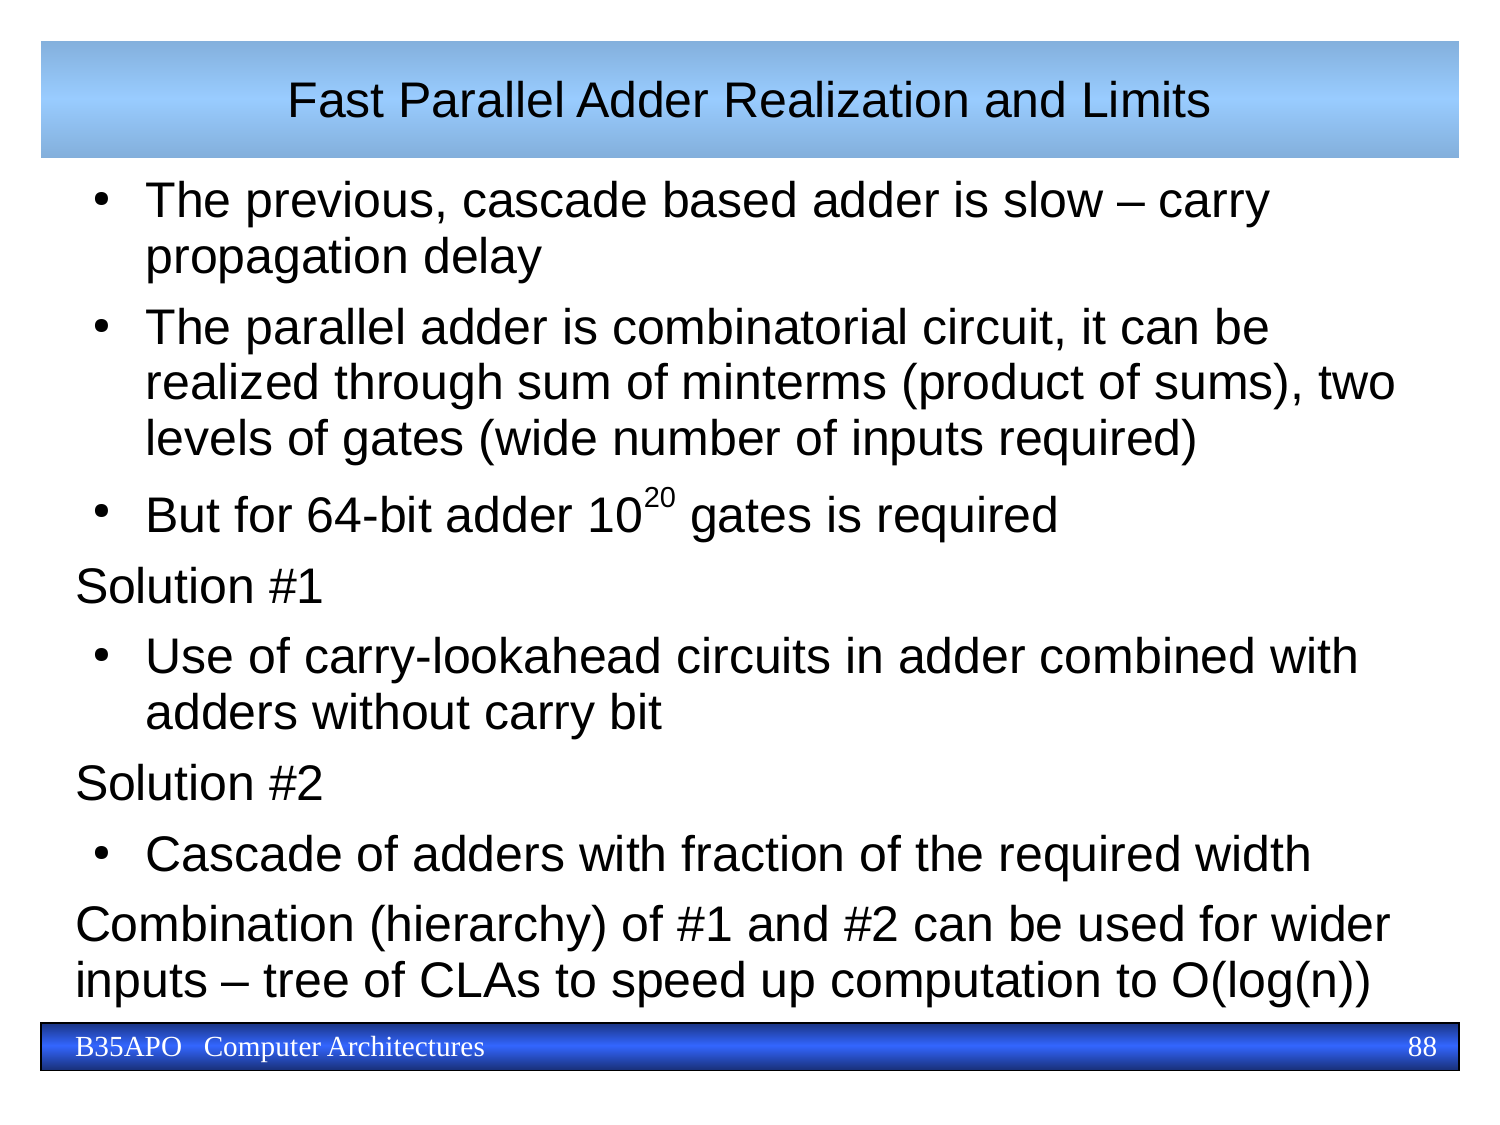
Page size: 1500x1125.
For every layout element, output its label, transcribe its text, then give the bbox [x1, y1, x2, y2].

list The previous, cascade based adder is slow – carry propagation delay The parallel adder is combinatorial circuit, it can be realized through sum of minterms (product of sums), two levels of gates (wide number of inputs required) But for 64-bit adder 1020 gates is required Solution #1 Use of carry-lookahead circuits in adder combined with adders without carry bit Solution #2 Cascade of adders with fraction of the required width Combination (hierarchy) of #1 and #2 can be used for wider inputs – tree of CLAs to speed up computation to O(log(n)) [75, 172, 1426, 1013]
title Fast Parallel Adder Realization and Limits [41, 41, 1459, 158]
